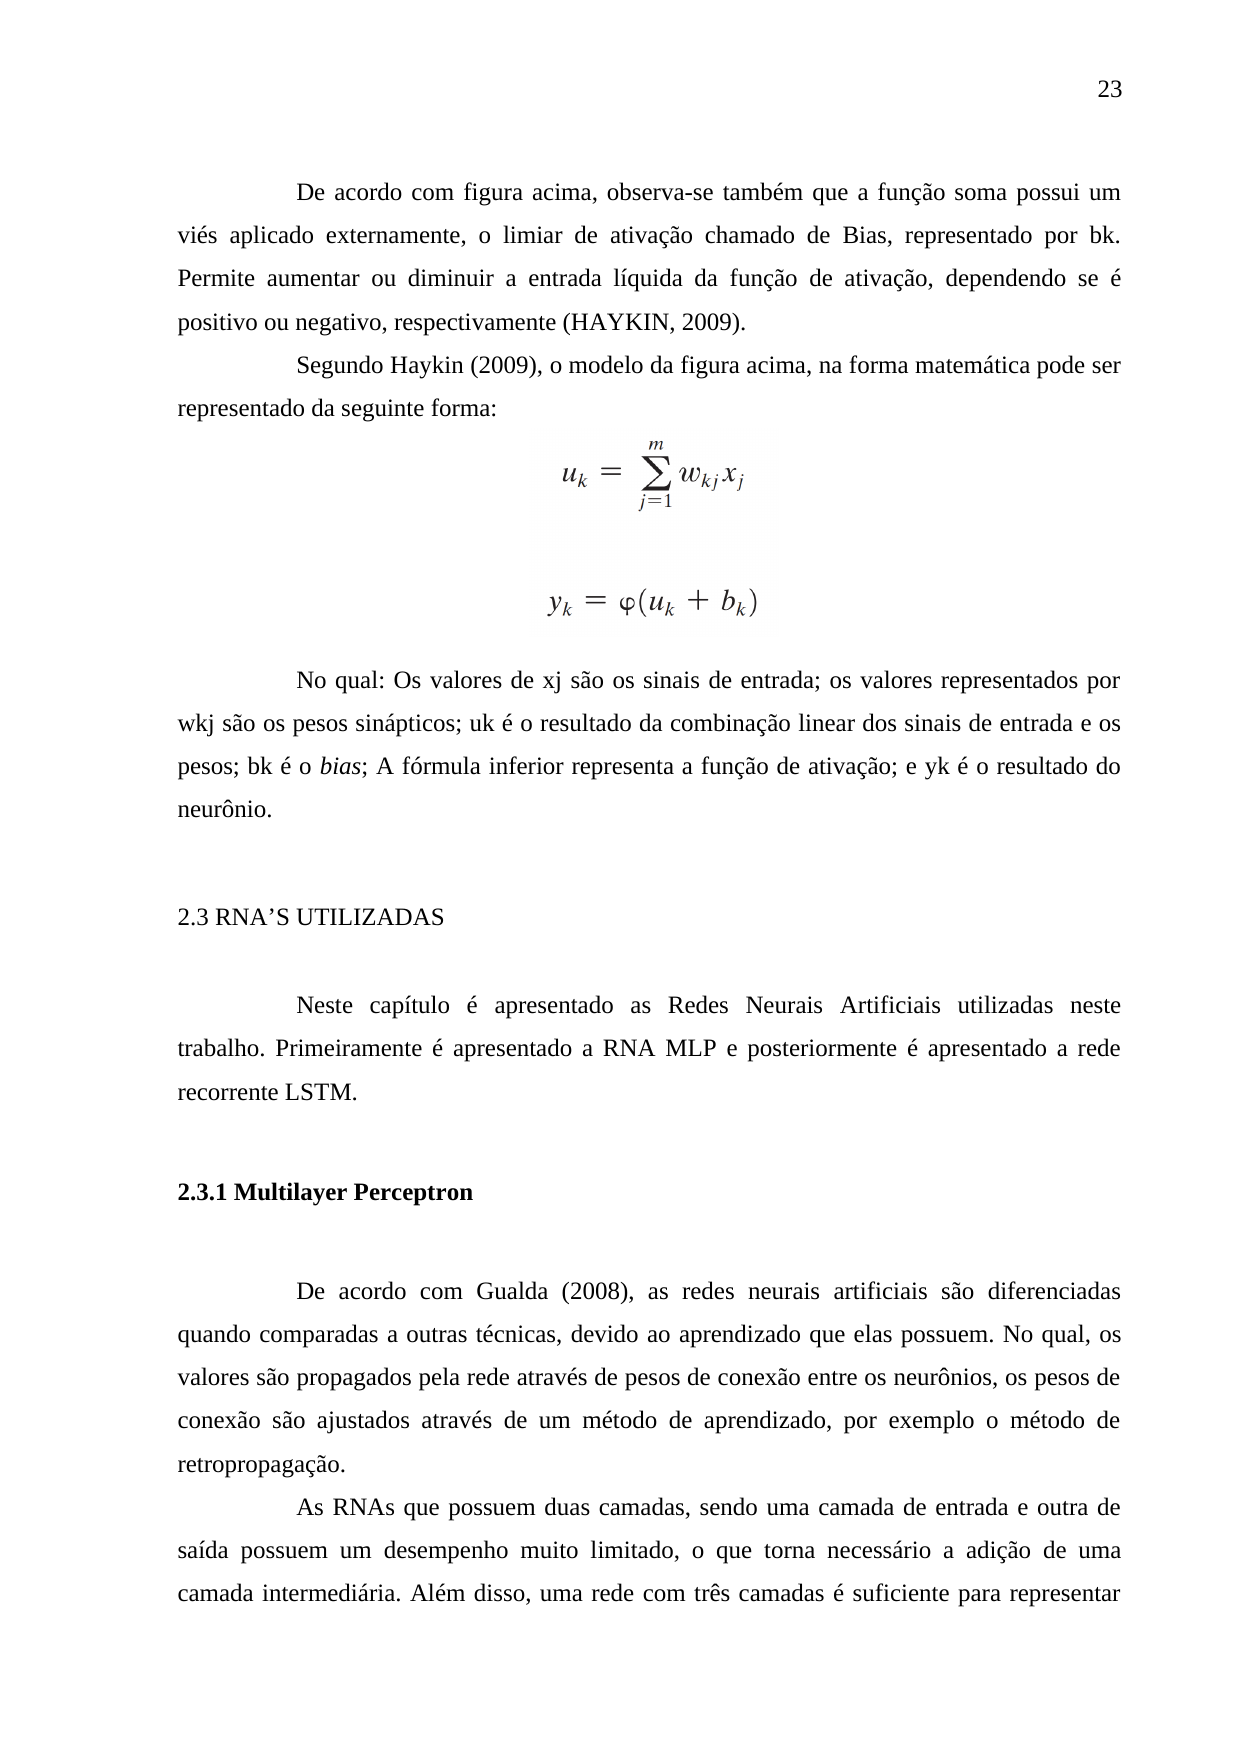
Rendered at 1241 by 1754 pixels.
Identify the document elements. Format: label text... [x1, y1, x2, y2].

text Neste capítulo é apresentado as Redes Neurais Artificiais utilizadas neste trabalho. Primeiramente é apresentado a RNA MLP e posteriormente é apresentado a rede recorrente LSTM. [177, 990, 1122, 1105]
text As RNAs que possuem duas camadas, sendo uma camada de entrada e outra de saída possuem um desempenho muito limitado, o que torna necessário a adição de uma camada intermediária. Além disso, uma rede com três camadas é suficiente para representar [177, 1492, 1122, 1607]
subtitle 2.3 RNA’S UTILIZADAS [177, 902, 1122, 930]
text De acordo com figura acima, observa-se também que a função soma possui um viés aplicado externamente, o limiar de ativação chamado de Bias, representado por bk. Permite aumentar ou diminuir a entrada líquida da função de ativação, dependendo se é positivo ou negativo, respectivamente (HAYKIN, 2009). [177, 177, 1122, 335]
subtitle 2.3.1 Multilayer Perceptron [177, 1177, 1122, 1206]
text Segundo Haykin (2009), o modelo da figura acima, na forma matemática pode ser representado da seguinte forma: [177, 350, 1122, 422]
text No qual: Os valores de xj são os sinais de entrada; os valores representados por wkj são os pesos sinápticos; uk é o resultado da combinação linear dos sinais de entrada e os pesos; bk é o bias; A fórmula inferior representa a função de ativação; e yk é o resultado do neurônio. [177, 637, 1122, 823]
picture [529, 428, 779, 637]
text De acordo com Gualda (2008), as redes neurais artificiais são diferenciadas quando comparadas a outras técnicas, devido ao aprendizado que elas possuem. No qual, os valores são propagados pela rede através de pesos de conexão entre os neurônios, os pesos de conexão são ajustados através de um método de aprendizado, por exemplo o método de retropropagação. [177, 1276, 1122, 1477]
